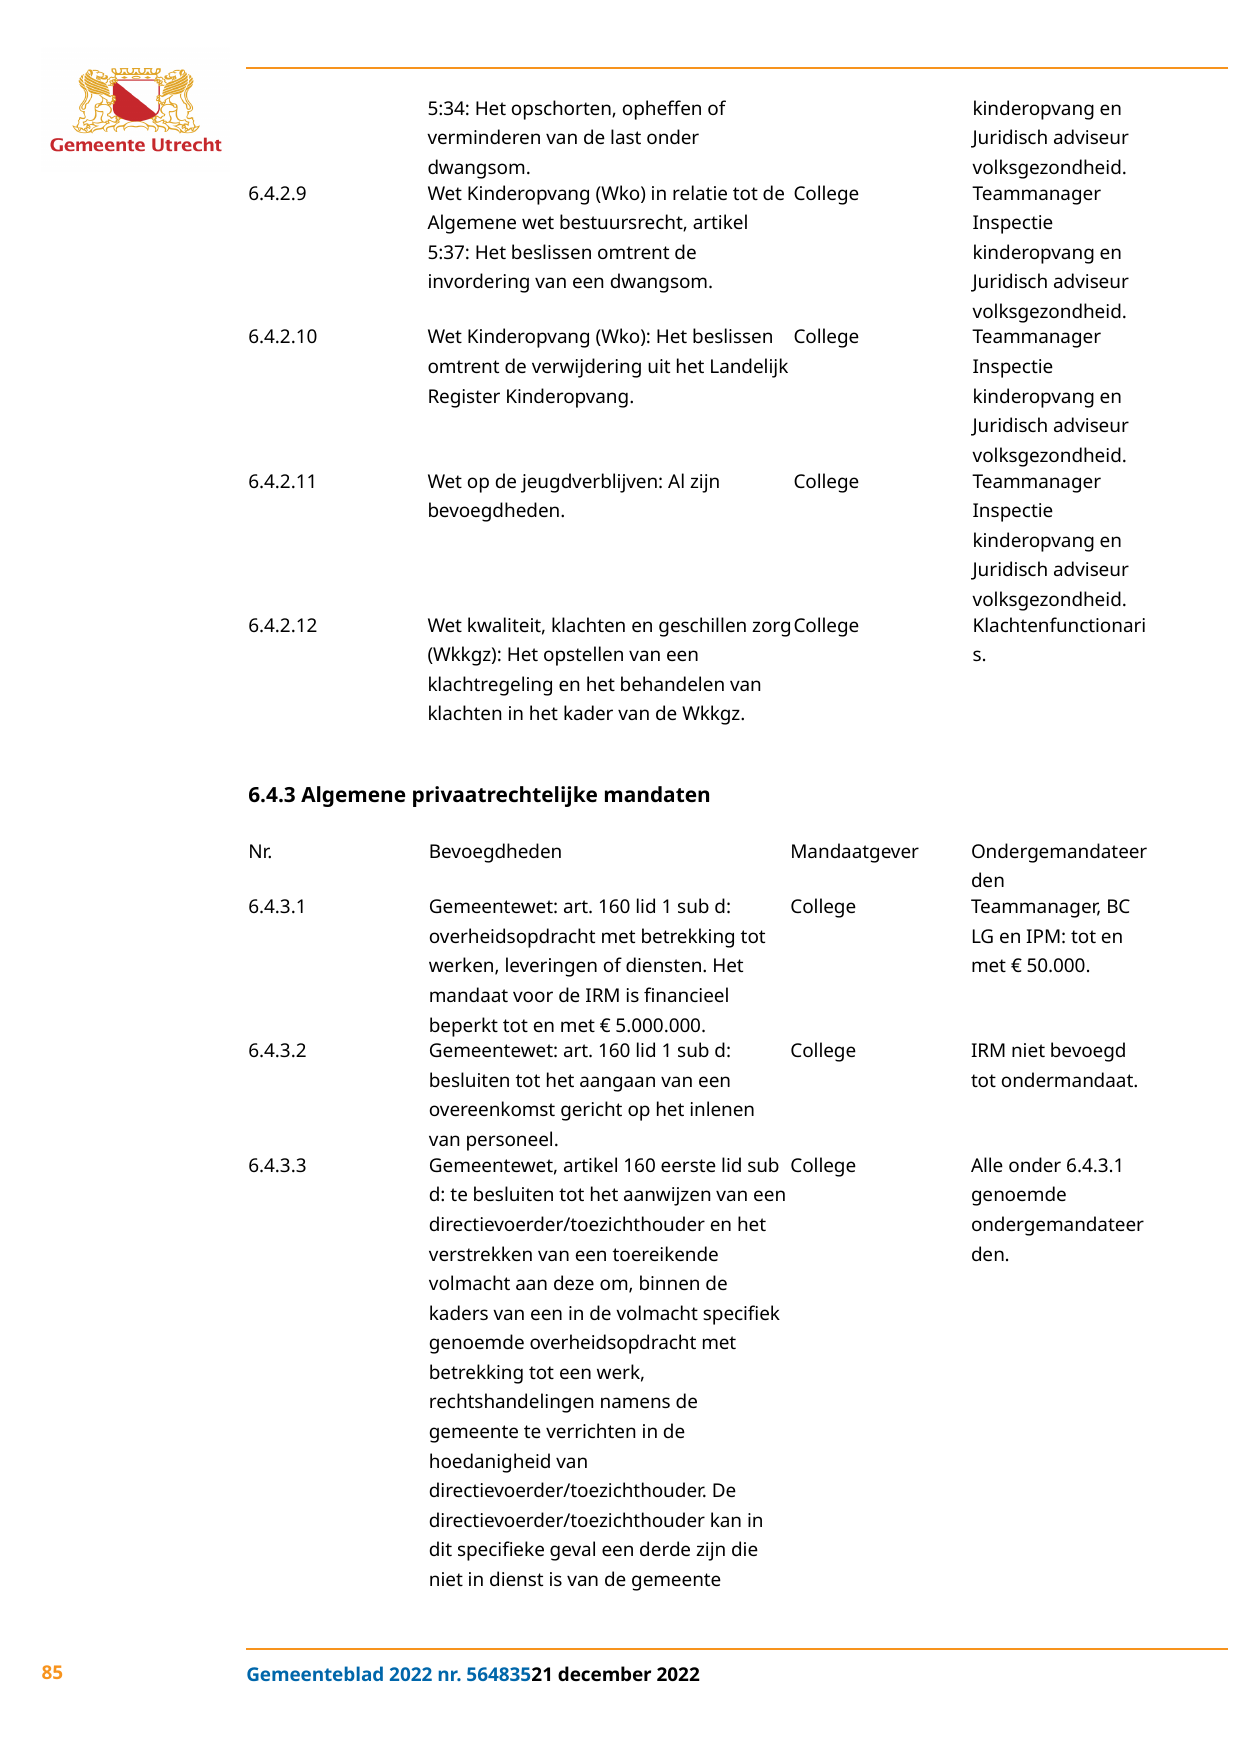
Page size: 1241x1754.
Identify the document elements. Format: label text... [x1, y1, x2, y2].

table_cell Gemeentewet, artikel 160 eerste lid sub d: te besluiten tot het aanwijzen van een directievoerder/toezichthouder en het verstrekken van een toereikende volmacht aan deze om, binnen de kaders van een in de volmacht specifiek genoemde overheidsopdracht met betrekking tot een werk, rechtshandelingen namens de gemeente te verrichten in de hoedanigheid van directievoerder/toezichthouder. De directievoerder/toezichthouder kan in dit specifieke geval een derde zijn die niet in dienst is van de gemeente [429, 1152, 790, 1592]
table_cell IRM niet bevoegd tot ondermandaat. [971, 1038, 1152, 1152]
table_cell Alle onder 6.4.3.1 genoemde ondergemandateerden. [971, 1152, 1152, 1592]
table_cell Teammanager Inspectie kinderopvang en Juridisch adviseur volksgezondheid. [973, 180, 1152, 324]
table_cell Teammanager Inspectie kinderopvang en Juridisch adviseur volksgezondheid. [973, 468, 1152, 612]
table_cell kinderopvang en Juridisch adviseur volksgezondheid. [973, 95, 1152, 180]
table_header Nr. [248, 838, 429, 893]
table_cell [793, 95, 972, 180]
table_header Mandaatgever [790, 838, 971, 893]
table_cell Wet op de jeugdverblijven: Al zijn bevoegdheden. [427, 468, 793, 612]
table_cell 6.4.2.12 [248, 612, 427, 726]
table_cell College [793, 468, 972, 612]
table_cell College [793, 612, 972, 726]
table_cell 6.4.2.10 [248, 324, 427, 468]
text 6.4.3 Algemene privaatrechtelijke mandaten [248, 780, 1152, 808]
table_cell College [790, 1038, 971, 1152]
table_cell Gemeentewet: art. 160 lid 1 sub d: besluiten tot het aangaan van een overeenkomst gericht op het inlenen van personeel. [429, 1038, 790, 1152]
table_cell College [793, 324, 972, 468]
table_cell 6.4.2.11 [248, 468, 427, 612]
table_cell College [790, 1152, 971, 1592]
table_cell [248, 95, 427, 180]
table_cell 6.4.3.1 [248, 894, 429, 1037]
table_cell Gemeentewet: art. 160 lid 1 sub d: overheidsopdracht met betrekking tot werken, leveringen of diensten. Het mandaat voor de IRM is financieel beperkt tot en met € 5.000.000. [429, 894, 790, 1037]
table_header Bevoegdheden [429, 838, 790, 893]
table_cell 6.4.2.9 [248, 180, 427, 324]
table_header Ondergemandateerden [971, 838, 1152, 893]
table_cell College [790, 894, 971, 1037]
table_cell 6.4.3.3 [248, 1152, 429, 1592]
table_cell Klachtenfunctionaris. [973, 612, 1152, 726]
table_cell Teammanager, BC LG en IPM: tot en met € 50.000. [971, 894, 1152, 1037]
table_cell Wet Kinderopvang (Wko) in relatie tot de Algemene wet bestuursrecht, artikel 5:37: Het beslissen omtrent de invordering van een dwangsom. [427, 180, 793, 324]
table_cell Wet kwaliteit, klachten en geschillen zorg (Wkkgz): Het opstellen van een klachtregeling en het behandelen van klachten in het kader van de Wkkgz. [427, 612, 793, 726]
table_cell 6.4.3.2 [248, 1038, 429, 1152]
table_cell Teammanager Inspectie kinderopvang en Juridisch adviseur volksgezondheid. [973, 324, 1152, 468]
picture [41, 47, 231, 172]
table_cell College [793, 180, 972, 324]
table_cell Wet Kinderopvang (Wko): Het beslissen omtrent de verwijdering uit het Landelijk Register Kinderopvang. [427, 324, 793, 468]
table_cell 5:34: Het opschorten, opheffen of verminderen van de last onder dwangsom. [427, 95, 793, 180]
